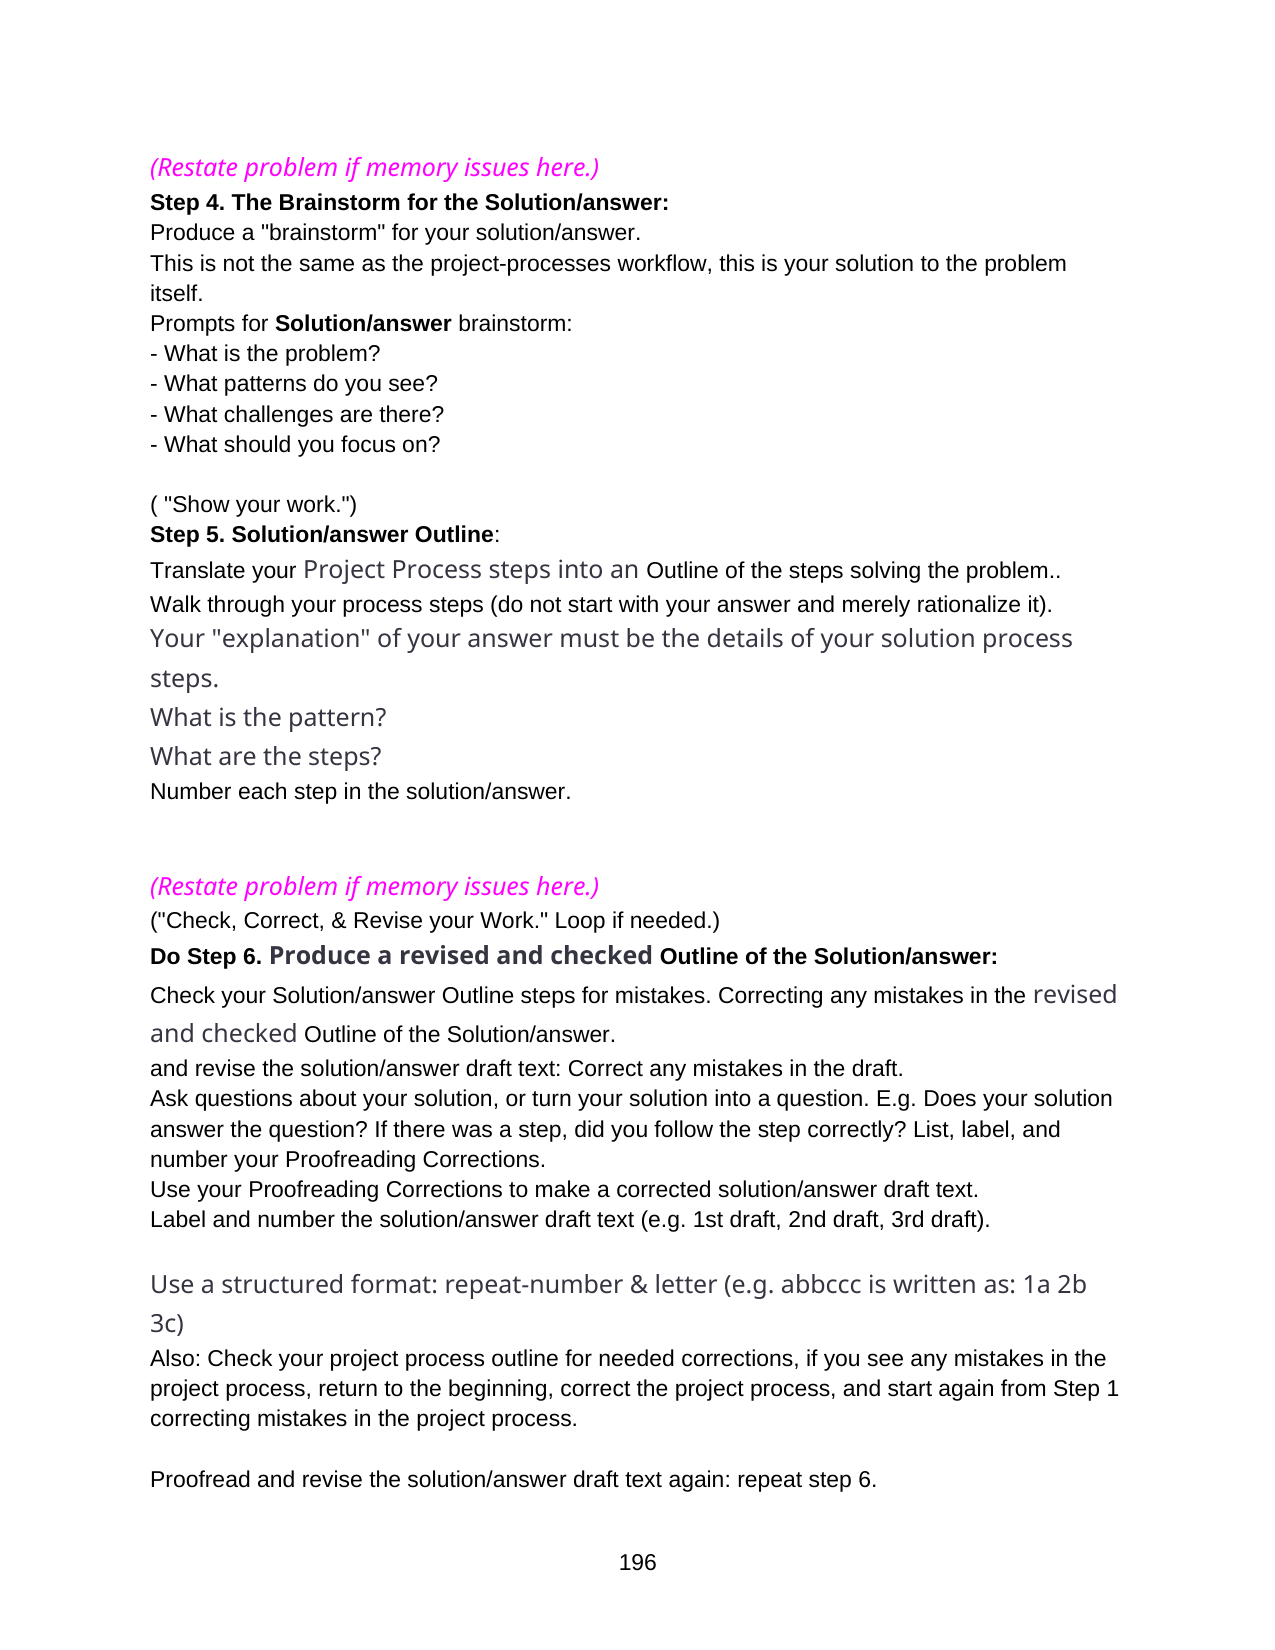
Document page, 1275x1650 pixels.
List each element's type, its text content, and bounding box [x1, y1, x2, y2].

text Step 4. The Brainstorm for the Solution/answer: [150, 189, 1125, 216]
text This is not the same as the project-processes workflow, this is your solution to the problem itself. [150, 249, 1125, 306]
text Use your Proofreading Corrections to make a corrected solution/answer draft text. [150, 1176, 1125, 1202]
text - What is the problem? [150, 340, 1125, 367]
text ( "Show your work.") [150, 491, 1125, 518]
text Walk through your process steps (do not start with your answer and merely rationalize it). [150, 591, 1125, 617]
text What is the pattern? [150, 699, 1125, 733]
text Translate your Project Process steps into an Outline of the steps solving the problem.. [150, 552, 1125, 586]
text ("Check, Correct, & Revise your Work." Loop if needed.) [150, 907, 1125, 934]
text - What should you focus on? [150, 431, 1125, 457]
text Produce a "brainstorm" for your solution/answer. [150, 219, 1125, 246]
text (Restate problem if memory issues here.) [150, 150, 1125, 184]
text and revise the solution/answer draft text: Correct any mistakes in the draft. [150, 1055, 1125, 1082]
text Prompts for Solution/answer brainstorm: [150, 310, 1125, 336]
text Label and number the solution/answer draft text (e.g. 1st draft, 2nd draft, 3rd draft). [150, 1206, 1125, 1233]
text Your "explanation" of your answer must be the details of your solution process steps. [150, 621, 1125, 694]
text - What challenges are there? [150, 401, 1125, 427]
text - What patterns do you see? [150, 370, 1125, 397]
text Ask questions about your solution, or turn your solution into a question. E.g. Does your solution answer the question? If there was a step, did you follow the step correctly? List, label, and number your Proofreading Corrections. [150, 1085, 1125, 1172]
text Step 5. Solution/answer Outline: [150, 521, 1125, 548]
text Use a structured format: repeat-number & letter (e.g. abbccc is written as: 1a 2b 3c) [150, 1267, 1125, 1340]
text Proofread and revise the solution/answer draft text again: repeat step 6. [150, 1466, 1125, 1492]
text (Restate problem if memory issues here.) [150, 868, 1125, 902]
text Number each step in the solution/answer. [150, 778, 1125, 804]
text What are the steps? [150, 738, 1125, 773]
text Do Step 6. Produce a revised and checked Outline of the Solution/answer: [150, 938, 1125, 972]
text Also: Check your project process outline for needed corrections, if you see any mistakes in the project process, return to the beginning, correct the project process, and start again from Step 1 correcting mistakes in the project process. [150, 1345, 1125, 1432]
text Check your Solution/answer Outline steps for mistakes. Correcting any mistakes in the revised and checked Outline of the Solution/answer. [150, 977, 1125, 1050]
